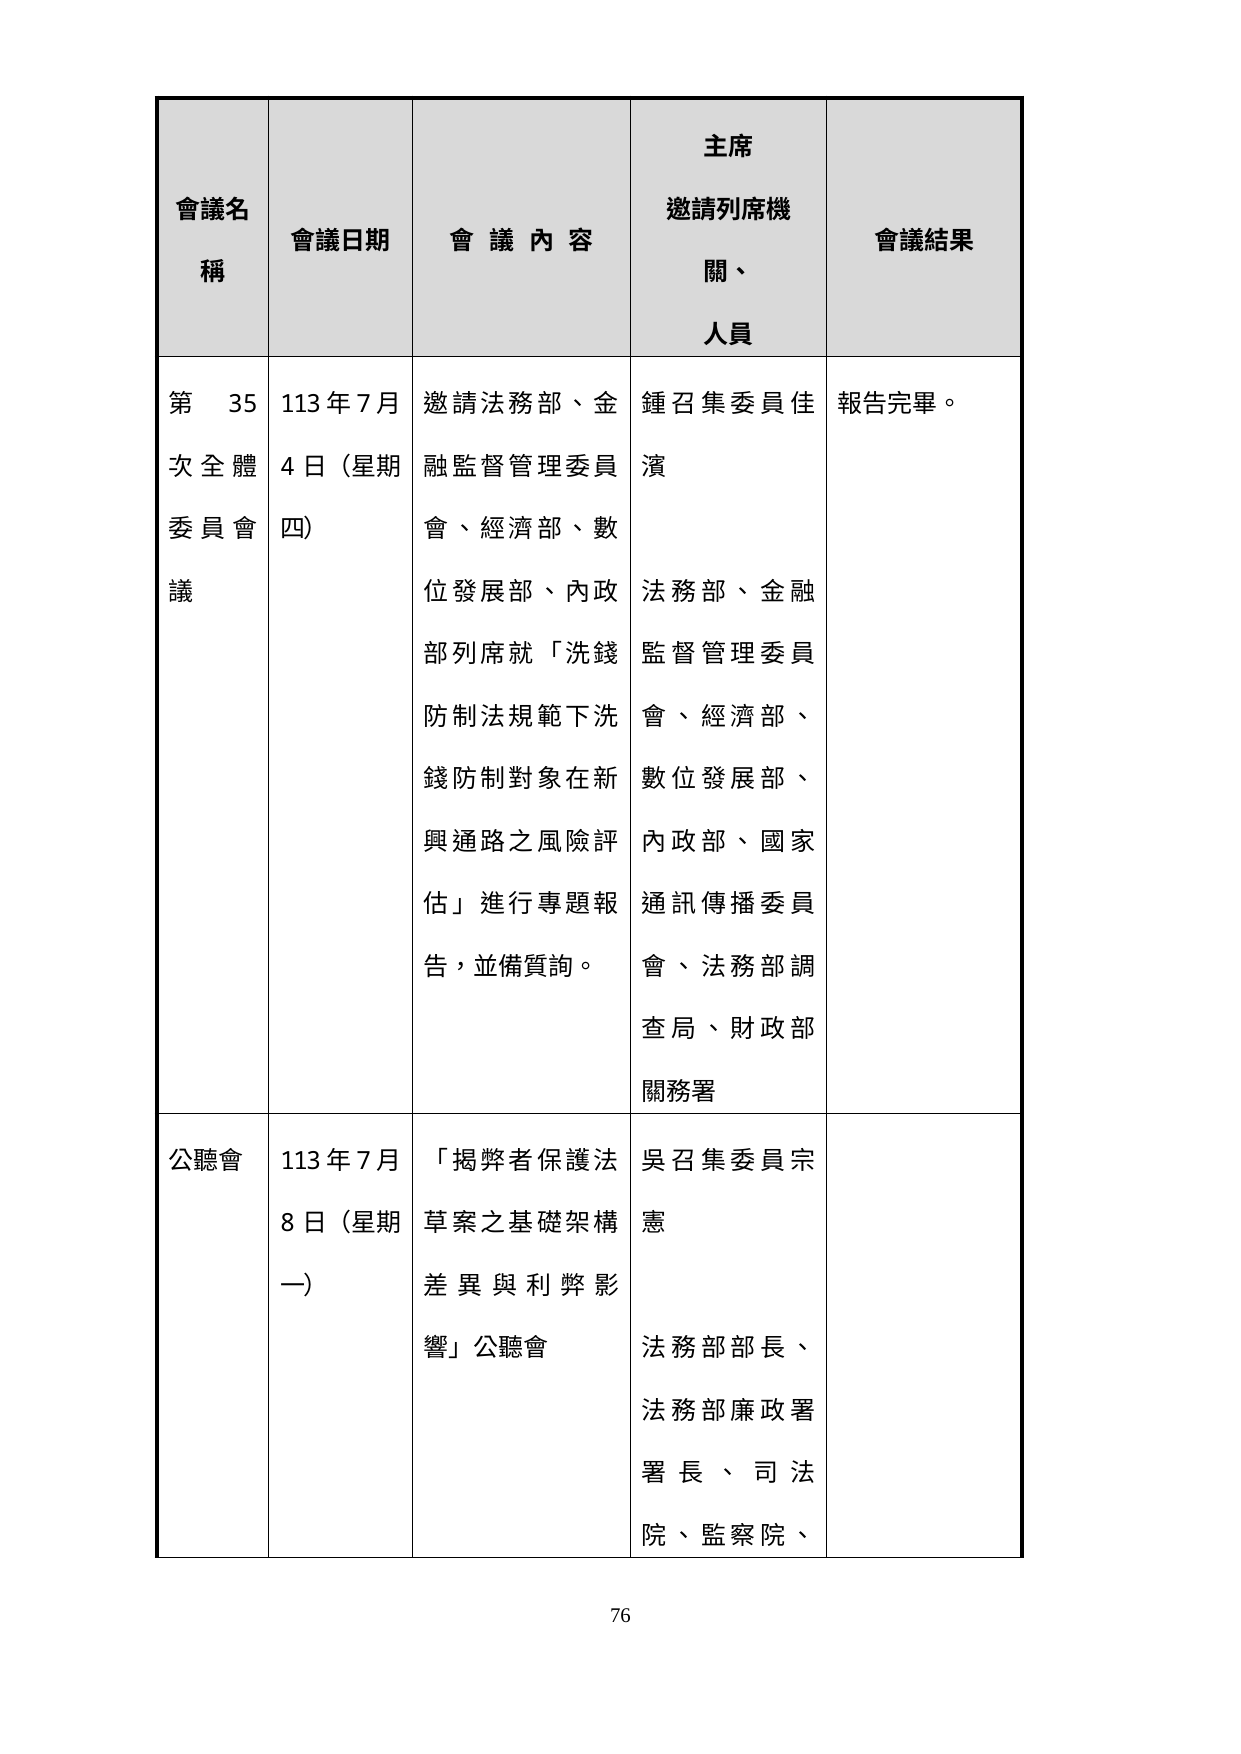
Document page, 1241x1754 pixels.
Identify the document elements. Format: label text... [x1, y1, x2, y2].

table_cell 113年7月4日（星期四） [269, 357, 412, 1113]
table_cell 「揭弊者保護法草案之基礎架構差異與利弊影響」公聽會 [413, 1114, 630, 1557]
table_cell 第35次全體委員會議 [159, 357, 268, 1113]
table_cell 邀請法務部、金融監督管理委員會、經濟部、數位發展部、內政部列席就「洗錢防制法規範下洗錢防制對象在新興通路之風險評估」進行專題報告，並備質詢。 [413, 357, 630, 1113]
table_header 會議日期 [269, 100, 412, 356]
table_cell [827, 1114, 1020, 1557]
table_cell 報告完畢。 [827, 357, 1020, 1113]
table_cell 吳召集委員宗憲 法務部部長、法務部廉政署署長、司法院、監察院、 [631, 1114, 826, 1557]
table_cell 113年7月8日（星期一） [269, 1114, 412, 1557]
table_header 會議名稱 [159, 100, 268, 356]
table_header 會議結果 [827, 100, 1020, 356]
table_header 會議內容 [413, 100, 630, 356]
table_cell 公聽會 [159, 1114, 268, 1557]
table_cell 鍾召集委員佳濱 法務部、金融監督管理委員會、經濟部、數位發展部、內政部、國家通訊傳播委員會、法務部調查局、財政部關務署 [631, 357, 826, 1113]
table_header 主席 邀請列席機關、 人員 [631, 100, 826, 356]
